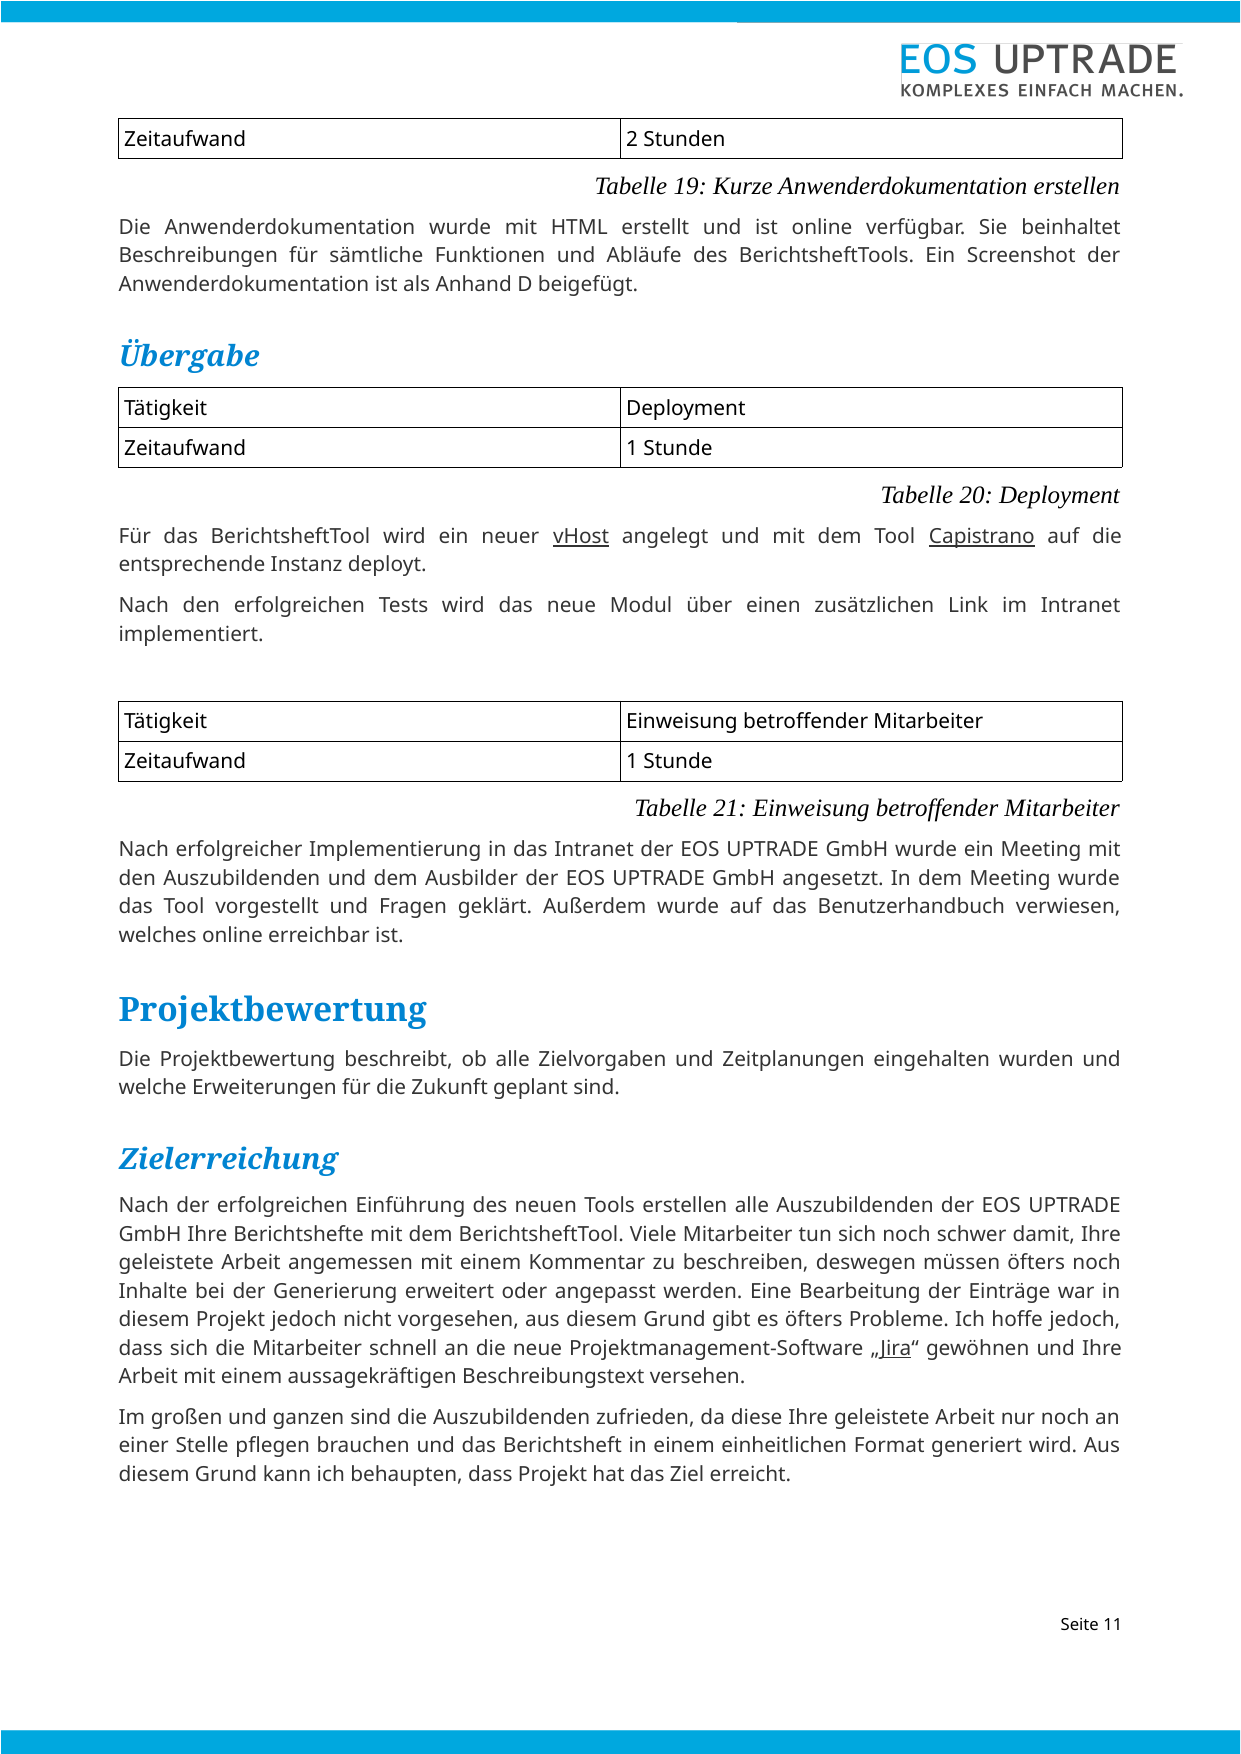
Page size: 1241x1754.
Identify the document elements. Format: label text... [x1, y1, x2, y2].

table_cell Zeitaufwand [119, 742, 620, 781]
text Nach den erfolgreichen Tests wird das neue Modul über einen zusätzlichen Link im Intranet implementiert. [118, 590, 1122, 647]
table_header Deployment [621, 388, 1122, 427]
text Die Projektbewertung beschreibt, ob alle Zielvorgaben und Zeitplanungen eingehalten wurden und welche Erweiterungen für die Zukunft geplant sind. [118, 1044, 1122, 1101]
table_header Einweisung betroffender Mitarbeiter [621, 702, 1122, 741]
subtitle Projektbewertung [118, 986, 1122, 1031]
text Tabelle 20: Deployment [118, 480, 1122, 508]
text Tabelle 19: Kurze Anwenderdokumentation erstellen [118, 171, 1122, 199]
table_cell 1 Stunde [621, 428, 1122, 467]
text Für das BerichtsheftTool wird ein neuer vHost angelegt und mit dem Tool Capistrano auf die entsprechende Instanz deployt. [118, 521, 1122, 578]
table_cell Zeitaufwand [119, 428, 620, 467]
table_cell Zeitaufwand [119, 119, 620, 158]
table_header Tätigkeit [119, 702, 620, 741]
text Nach erfolgreicher Implementierung in das Intranet der EOS UPTRADE GmbH wurde ein Meeting mit den Auszubildenden und dem Ausbilder der EOS UPTRADE GmbH angesetzt. In dem Meeting wurde das Tool vorgestellt und Fragen geklärt. Außerdem wurde auf das Benutzerhandbuch verwiesen, welches online erreichbar ist. [118, 834, 1122, 948]
table_cell 1 Stunde [621, 742, 1122, 781]
text Die Anwenderdokumentation wurde mit HTML erstellt und ist online verfügbar. Sie beinhaltet Beschreibungen für sämtliche Funktionen und Abläufe des BerichtsheftTools. Ein Screenshot der Anwenderdokumentation ist als Anhand D beigefügt. [118, 212, 1122, 297]
picture [1, 23, 1240, 1730]
subtitle Übergabe [118, 335, 1122, 374]
text Nach der erfolgreichen Einführung des neuen Tools erstellen alle Auszubildenden der EOS UPTRADE GmbH Ihre Berichtshefte mit dem BerichtsheftTool. Viele Mitarbeiter tun sich noch schwer damit, Ihre geleistete Arbeit angemessen mit einem Kommentar zu beschreiben, deswegen müssen öfters noch Inhalte bei der Generierung erweitert oder angepasst werden. Eine Bearbeitung der Einträge war in diesem Projekt jedoch nicht vorgesehen, aus diesem Grund gibt es öfters Probleme. Ich hoffe jedoch, dass sich die Mitarbeiter schnell an die neue Projektmanagement-Software „Jira“ gewöhnen und Ihre Arbeit mit einem aussagekräftigen Beschreibungstext versehen. [118, 1191, 1122, 1389]
table_header Tätigkeit [119, 388, 620, 427]
text Tabelle 21: Einweisung betroffender Mitarbeiter [118, 793, 1122, 822]
table_cell 2 Stunden [621, 119, 1122, 158]
subtitle Zielerreichung [118, 1138, 1122, 1178]
text Im großen und ganzen sind die Auszubildenden zufrieden, da diese Ihre geleistete Arbeit nur noch an einer Stelle pflegen brauchen und das Berichtsheft in einem einheitlichen Format generiert wird. Aus diesem Grund kann ich behaupten, dass Projekt hat das Ziel erreicht. [118, 1402, 1122, 1487]
